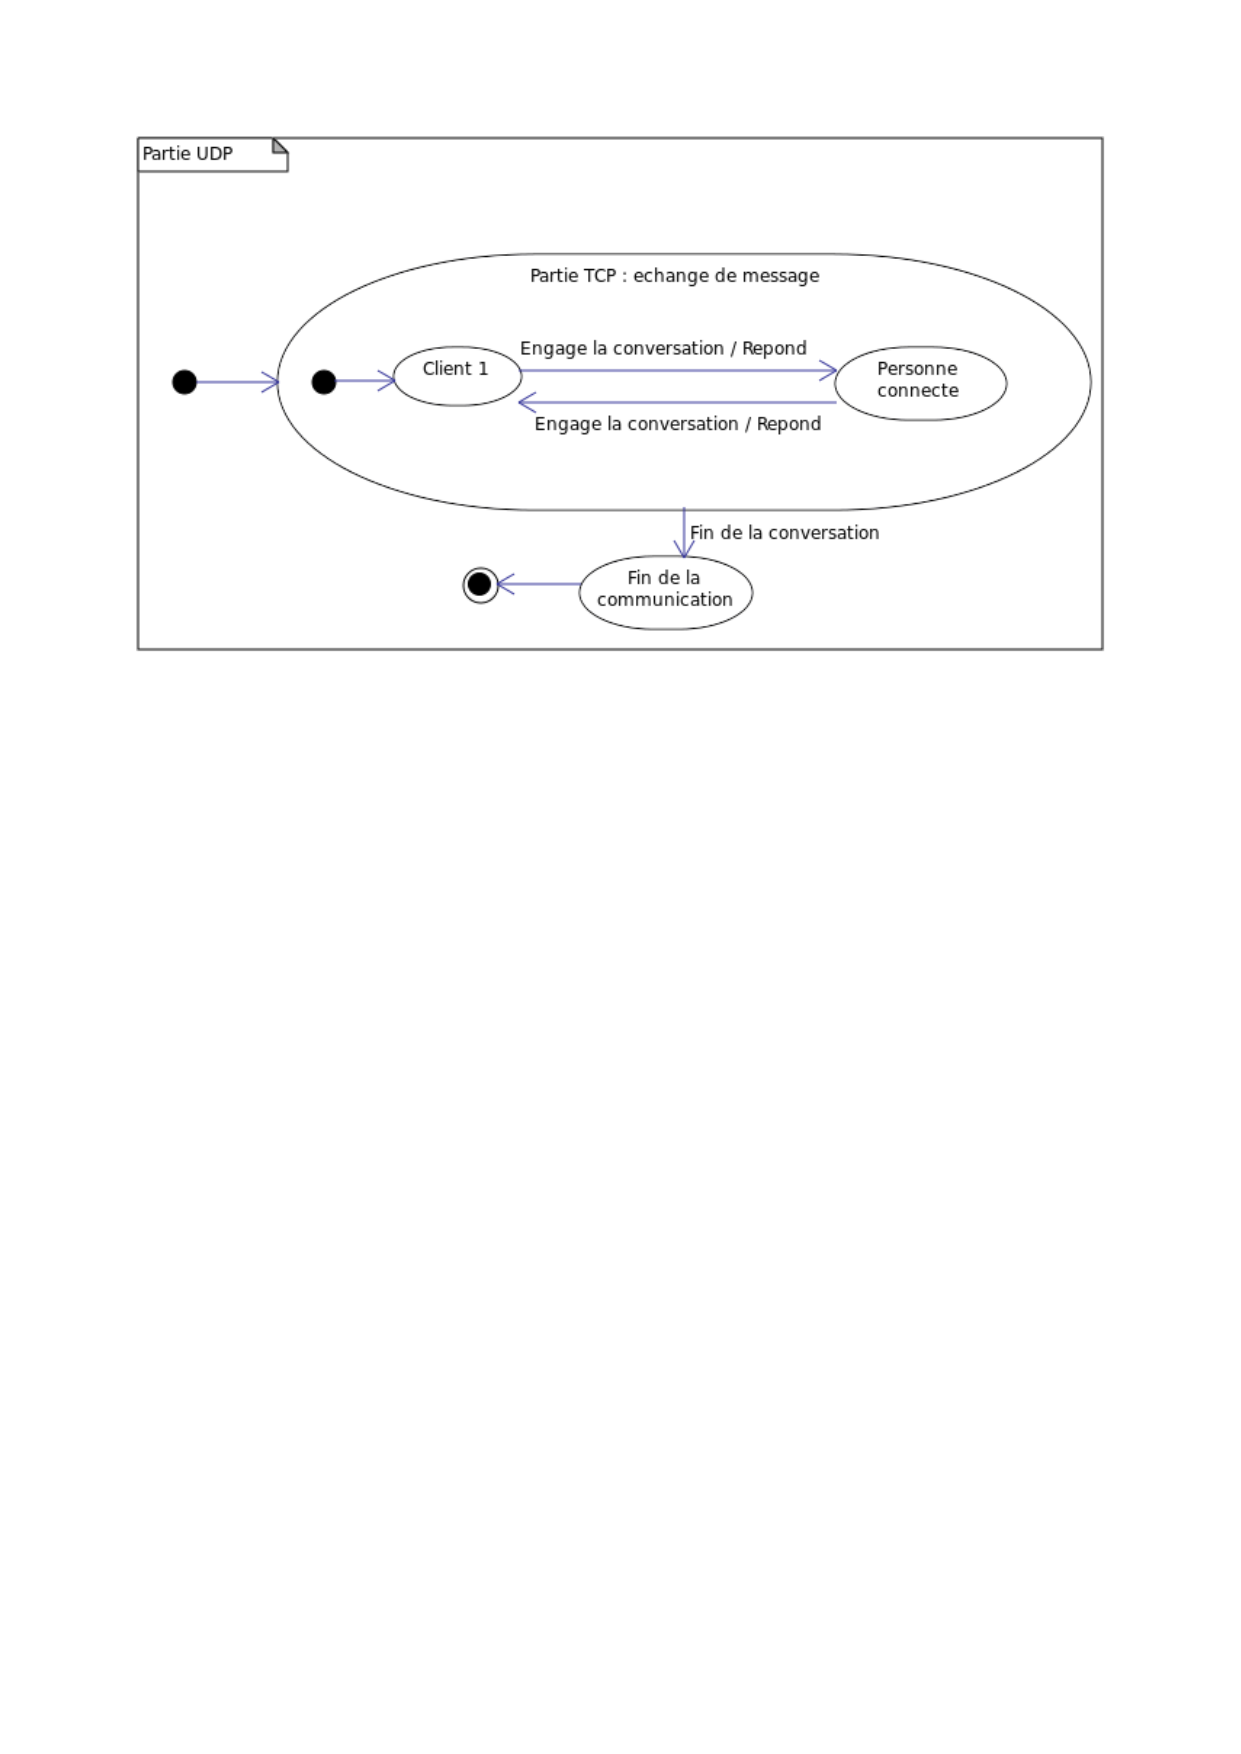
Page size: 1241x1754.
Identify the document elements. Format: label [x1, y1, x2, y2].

picture [118, 118, 1123, 670]
